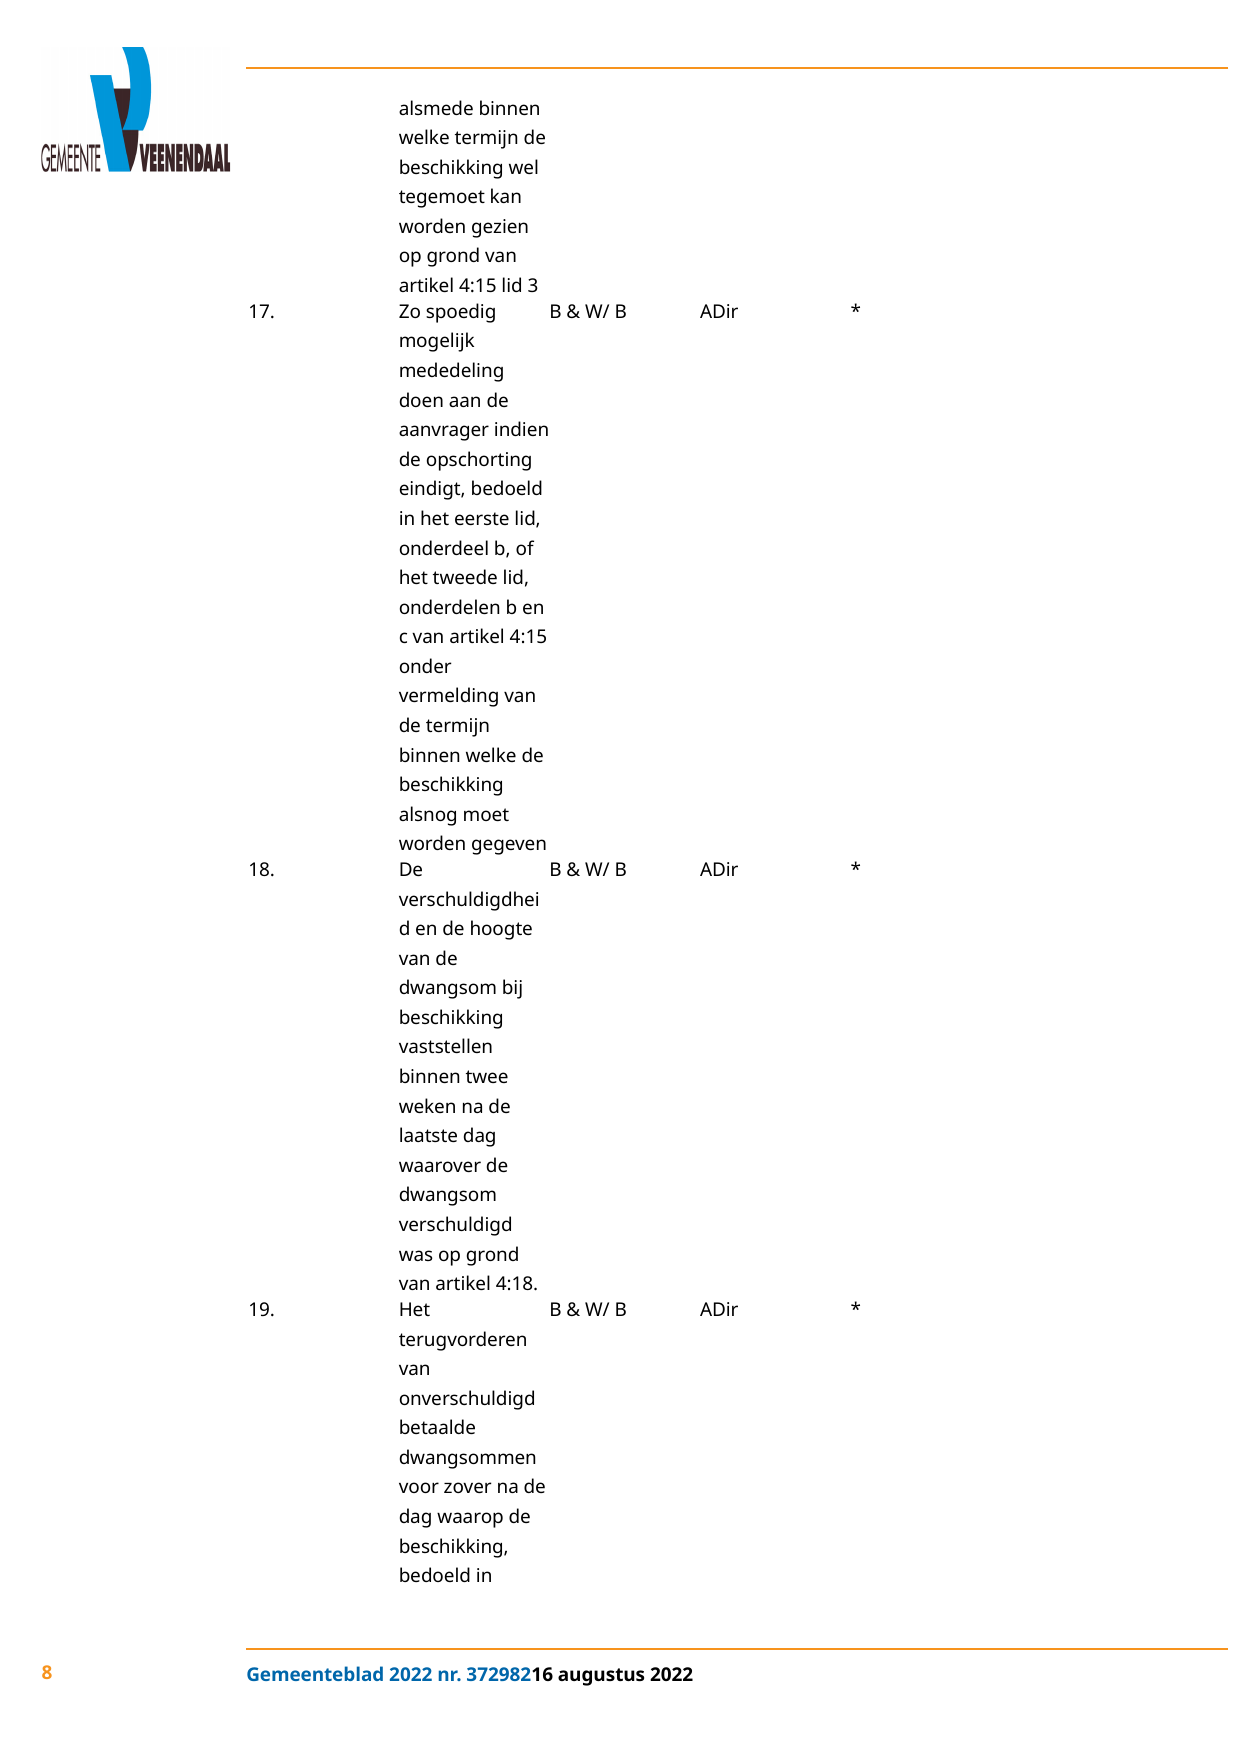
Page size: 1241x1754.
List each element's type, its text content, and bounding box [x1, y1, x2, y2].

table_cell [248, 1296, 398, 1588]
table_cell B & W/ B [549, 298, 700, 856]
table_cell * [850, 1296, 1001, 1588]
table_cell [248, 95, 398, 298]
table_cell B & W/ B [549, 1296, 700, 1588]
table_cell Zo spoedig mogelijk mededeling doen aan de aanvrager indien de opschorting eindigt, bedoeld in het eerste lid, onderdeel b, of het tweede lid, onderdelen b en c van artikel 4:15 onder vermelding van de termijn binnen welke de beschikking alsnog moet worden gegeven [399, 298, 549, 856]
table_cell ADir [700, 1296, 850, 1588]
table_cell B & W/ B [549, 856, 700, 1296]
table_cell Het terugvorderen van onverschuldigd betaalde dwangsommen voor zover na de dag waarop de beschikking, bedoeld in [399, 1296, 549, 1588]
table_cell alsmede binnen welke termijn de beschikking wel tegemoet kan worden gezien op grond van artikel 4:15 lid 3 [399, 95, 549, 298]
table_cell De verschuldigdheid en de hoogte van de dwangsom bij beschikking vaststellen binnen twee weken na de laatste dag waarover de dwangsom verschuldigd was op grond van artikel 4:18. [399, 856, 549, 1296]
table_cell [248, 856, 398, 1296]
table_cell * [850, 856, 1001, 1296]
table_cell [1001, 856, 1152, 1296]
table_cell [700, 95, 850, 298]
table_cell [850, 95, 1001, 298]
table_cell * [850, 298, 1001, 856]
picture [41, 47, 130, 172]
table_cell [1001, 95, 1152, 298]
table_cell [1001, 1296, 1152, 1588]
table_cell [248, 298, 398, 856]
picture [123, 47, 231, 172]
table_cell [549, 95, 700, 298]
table_cell ADir [700, 298, 850, 856]
table_cell [1001, 298, 1152, 856]
table_cell ADir [700, 856, 850, 1296]
